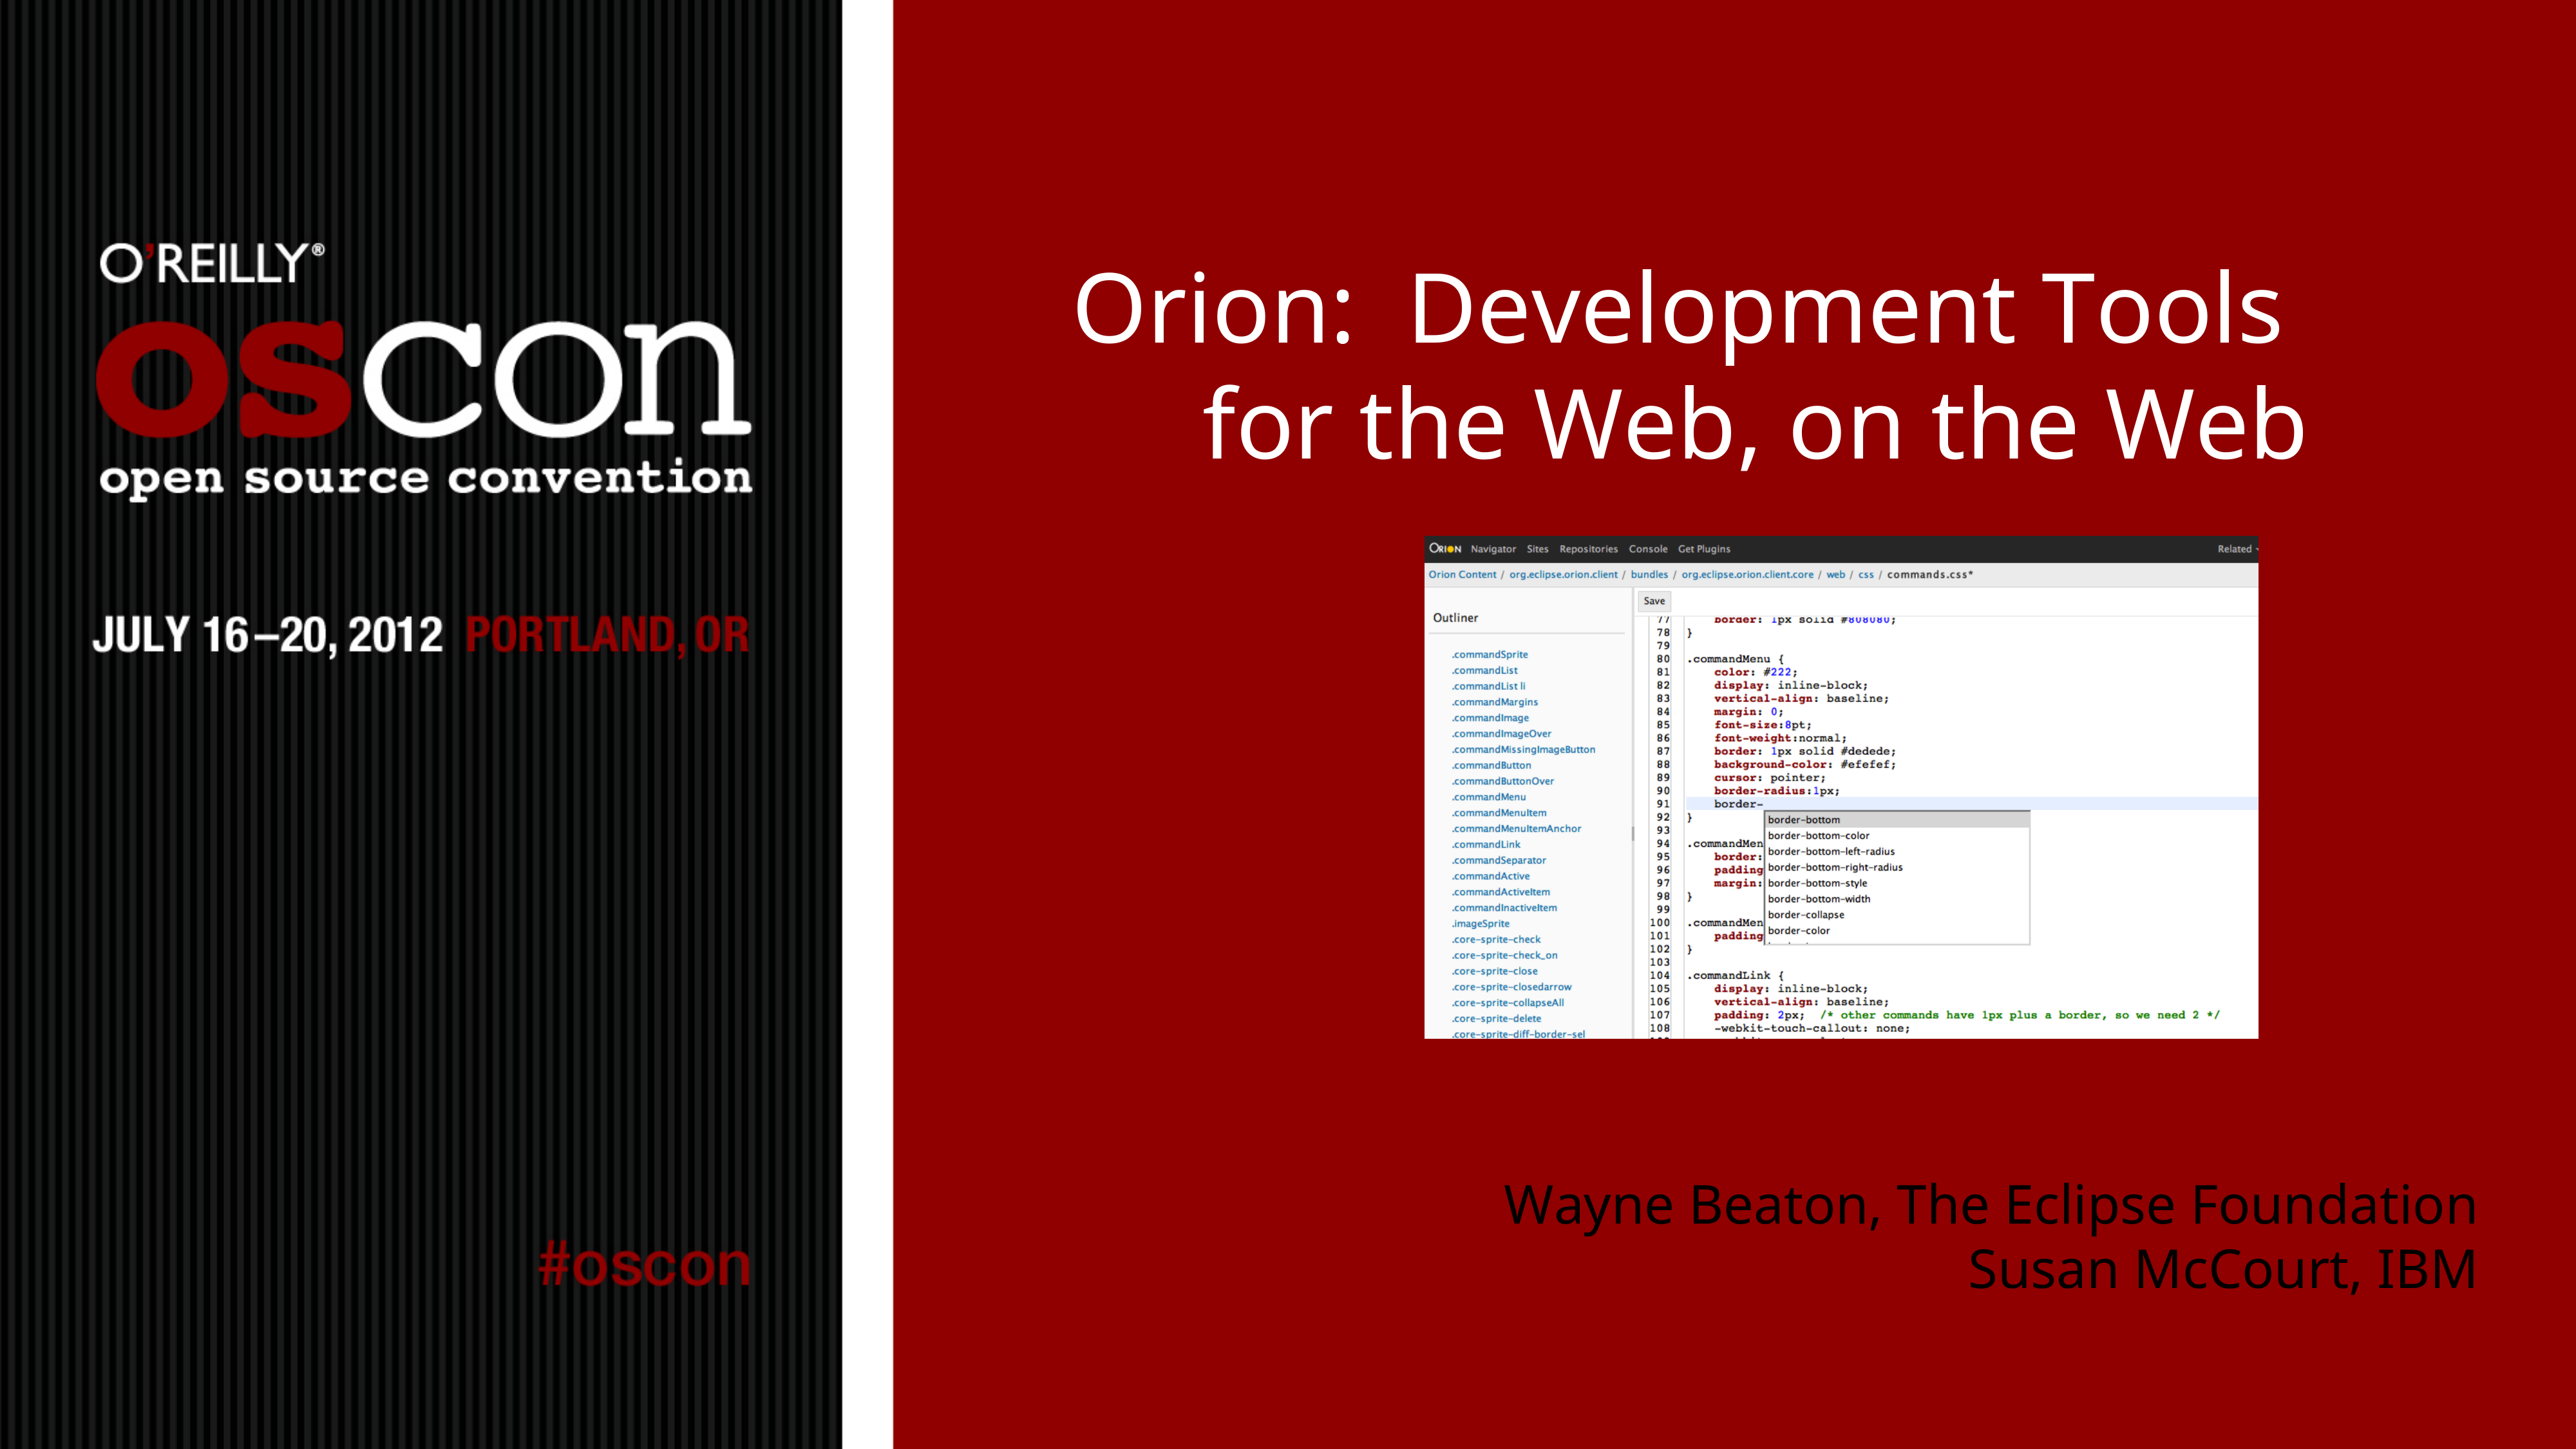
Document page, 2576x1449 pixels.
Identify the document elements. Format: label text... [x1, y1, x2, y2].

picture [0, 0, 2576, 1449]
list [903, 821, 2523, 1449]
text_box Wayne Beaton, The Eclipse Foundation Susan McCourt, IBM [1495, 1166, 2512, 1305]
title [903, 0, 2523, 808]
text_box Orion: Development Tools for the Web, on the Web [1063, 241, 2372, 483]
